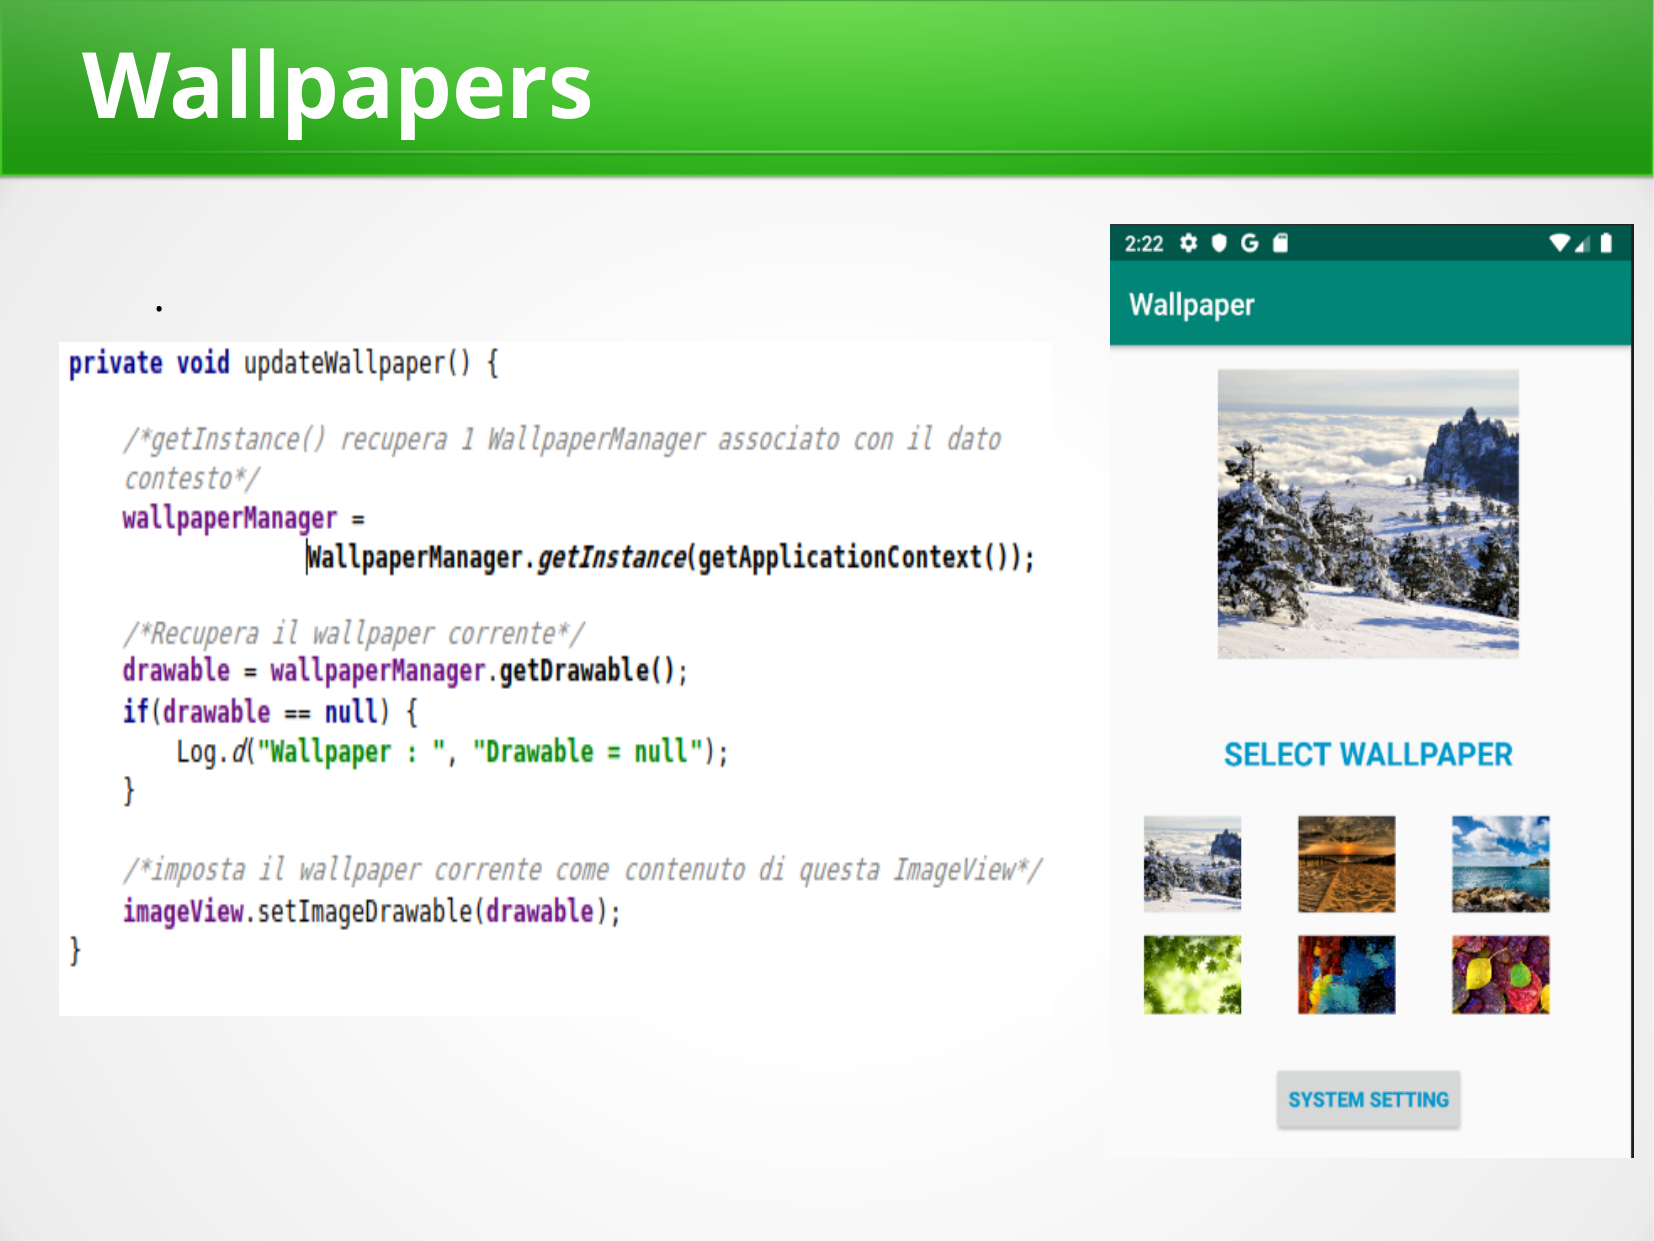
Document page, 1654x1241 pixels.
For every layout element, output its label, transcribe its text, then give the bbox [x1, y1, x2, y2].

picture [0, 0, 1654, 1241]
title Wallpapers [82, 11, 1571, 154]
list . [82, 195, 1571, 1052]
